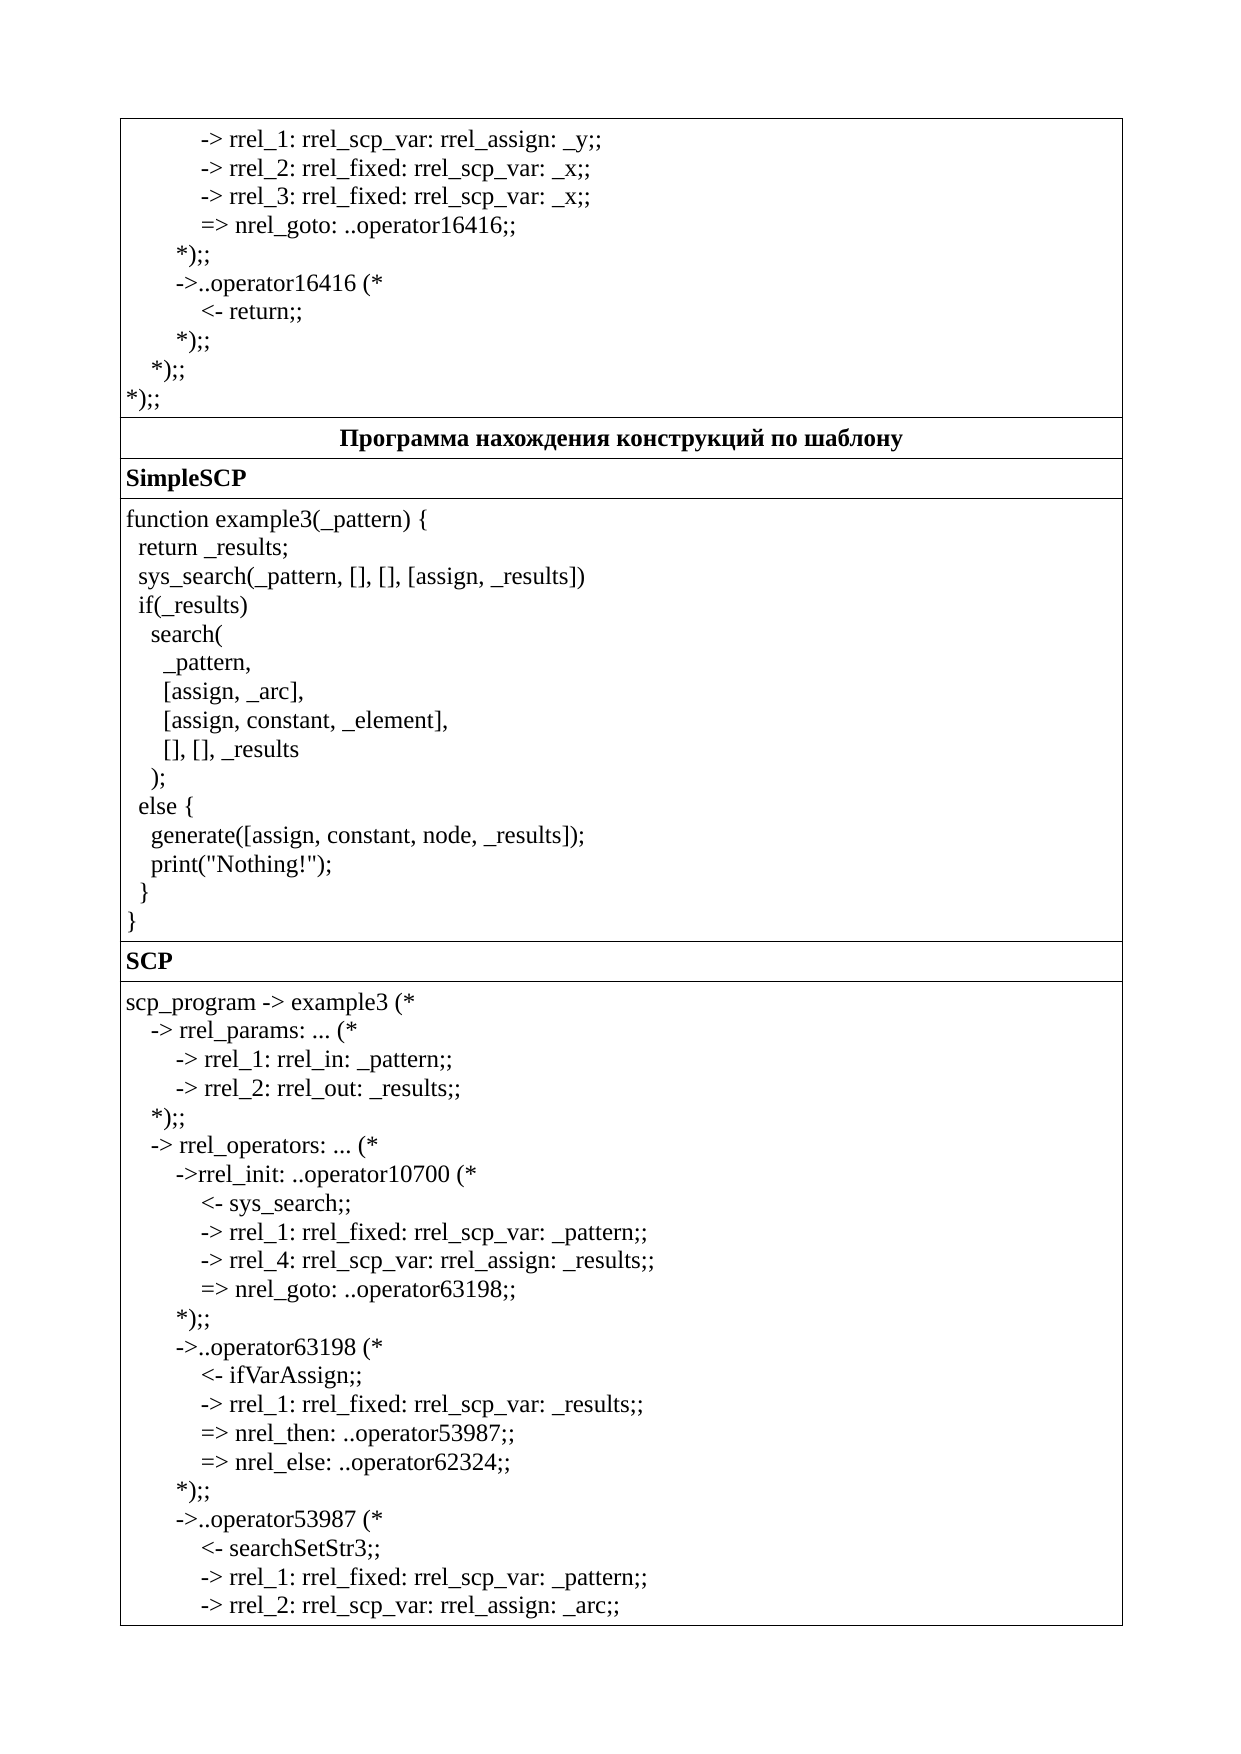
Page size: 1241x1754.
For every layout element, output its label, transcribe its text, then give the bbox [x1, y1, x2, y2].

table_cell -> rrel_1: rrel_scp_var: rrel_assign: _y;; -> rrel_2: rrel_fixed: rrel_scp_var: _x;; -> rrel_3: rrel_fixed: rrel_scp_var: _x;; => nrel_goto: ..operator16416;; *);; ->..operator16416 (* <- return;; *);; *);; *);; [121, 119, 1122, 417]
table_cell Программа нахождения конструкций по шаблону [121, 418, 1122, 457]
table_cell SCP [121, 942, 1122, 981]
table_cell SimpleSCP [121, 459, 1122, 498]
table_cell scp_program -> example3 (* -> rrel_params: ... (* -> rrel_1: rrel_in: _pattern;; -> rrel_2: rrel_out: _results;; *);; -> rrel_operators: ... (* ->rrel_init: ..operator10700 (* <- sys_search;; -> rrel_1: rrel_fixed: rrel_scp_var: _pattern;; -> rrel_4: rrel_scp_var: rrel_assign: _results;; => nrel_goto: ..operator63198;; *);; ->..operator63198 (* <- ifVarAssign;; -> rrel_1: rrel_fixed: rrel_scp_var: _results;; => nrel_then: ..operator53987;; => nrel_else: ..operator62324;; *);; ->..operator53987 (* <- searchSetStr3;; -> rrel_1: rrel_fixed: rrel_scp_var: _pattern;; -> rrel_2: rrel_scp_var: rrel_assign: _arc;; [121, 982, 1122, 1625]
table_cell function example3(_pattern) { return _results; sys_search(_pattern, [], [], [assign, _results]) if(_results) search( _pattern, [assign, _arc], [assign, constant, _element], [], [], _results ); else { generate([assign, constant, node, _results]); print("Nothing!"); } } [121, 499, 1122, 941]
